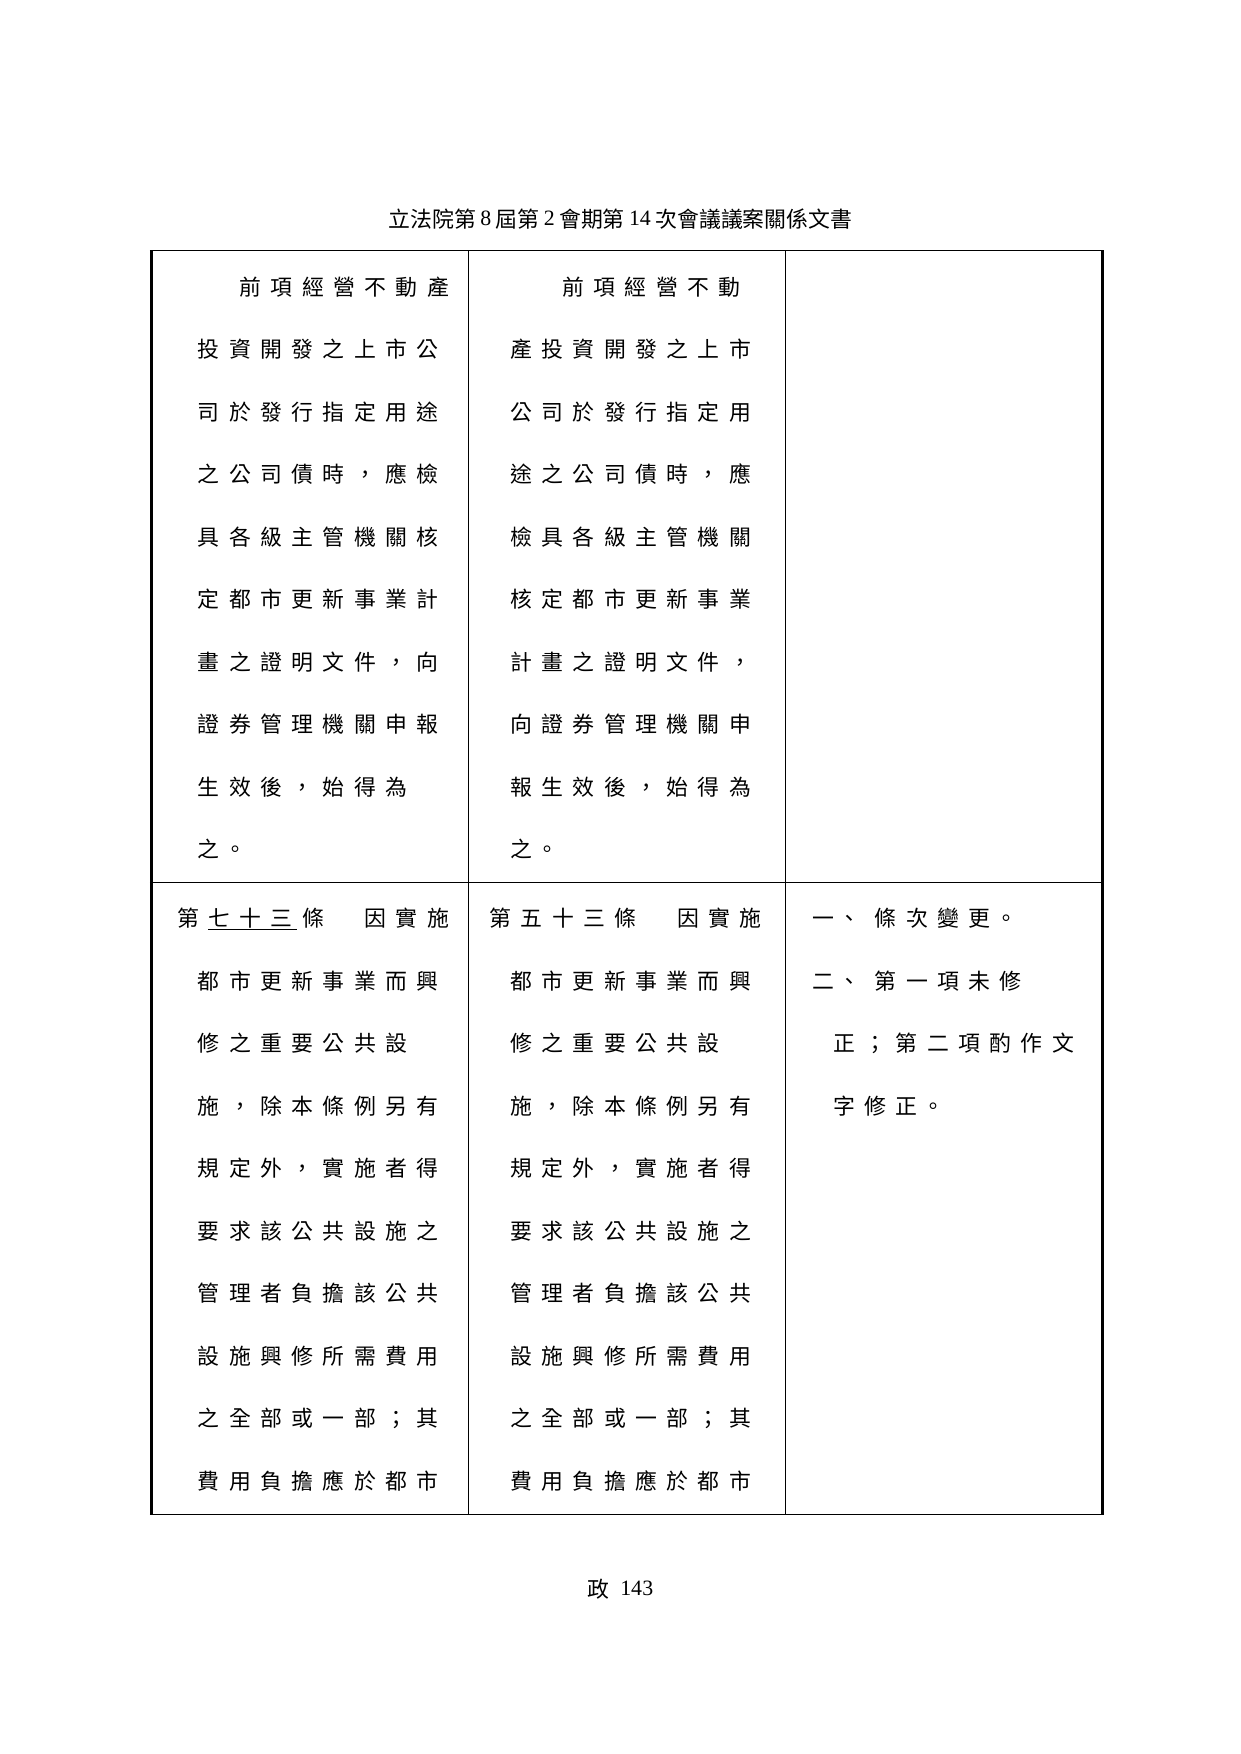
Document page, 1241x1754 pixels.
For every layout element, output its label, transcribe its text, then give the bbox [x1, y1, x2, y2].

table_cell [786, 251, 1101, 882]
table_cell 第五十三條 因實施都市更新事業而興修之重要公共設施，除本條例另有規定外，實施者得要求該公共設施之管理者負擔該公共設施興修所需費用之全部或一部；其費用負擔應於都市 [469, 883, 785, 1514]
table_cell 前項經營不動產投資開發之上市公司於發行指定用途之公司債時，應檢具各級主管機關核定都市更新事業計畫之證明文件，向證券管理機關申報生效後，始得為之。 [469, 251, 785, 882]
table_cell 一、條次變更。 二、第一項未修正；第二項酌作文字修正。 [786, 883, 1101, 1514]
table_cell 前項經營不動產投資開發之上市公司於發行指定用途之公司債時，應檢具各級主管機關核定都市更新事業計畫之證明文件，向證券管理機關申報生效後，始得為之。 [153, 251, 468, 882]
table_cell 第七十三條 因實施都市更新事業而興修之重要公共設施，除本條例另有規定外，實施者得要求該公共設施之管理者負擔該公共設施興修所需費用之全部或一部；其費用負擔應於都市 [153, 883, 468, 1514]
